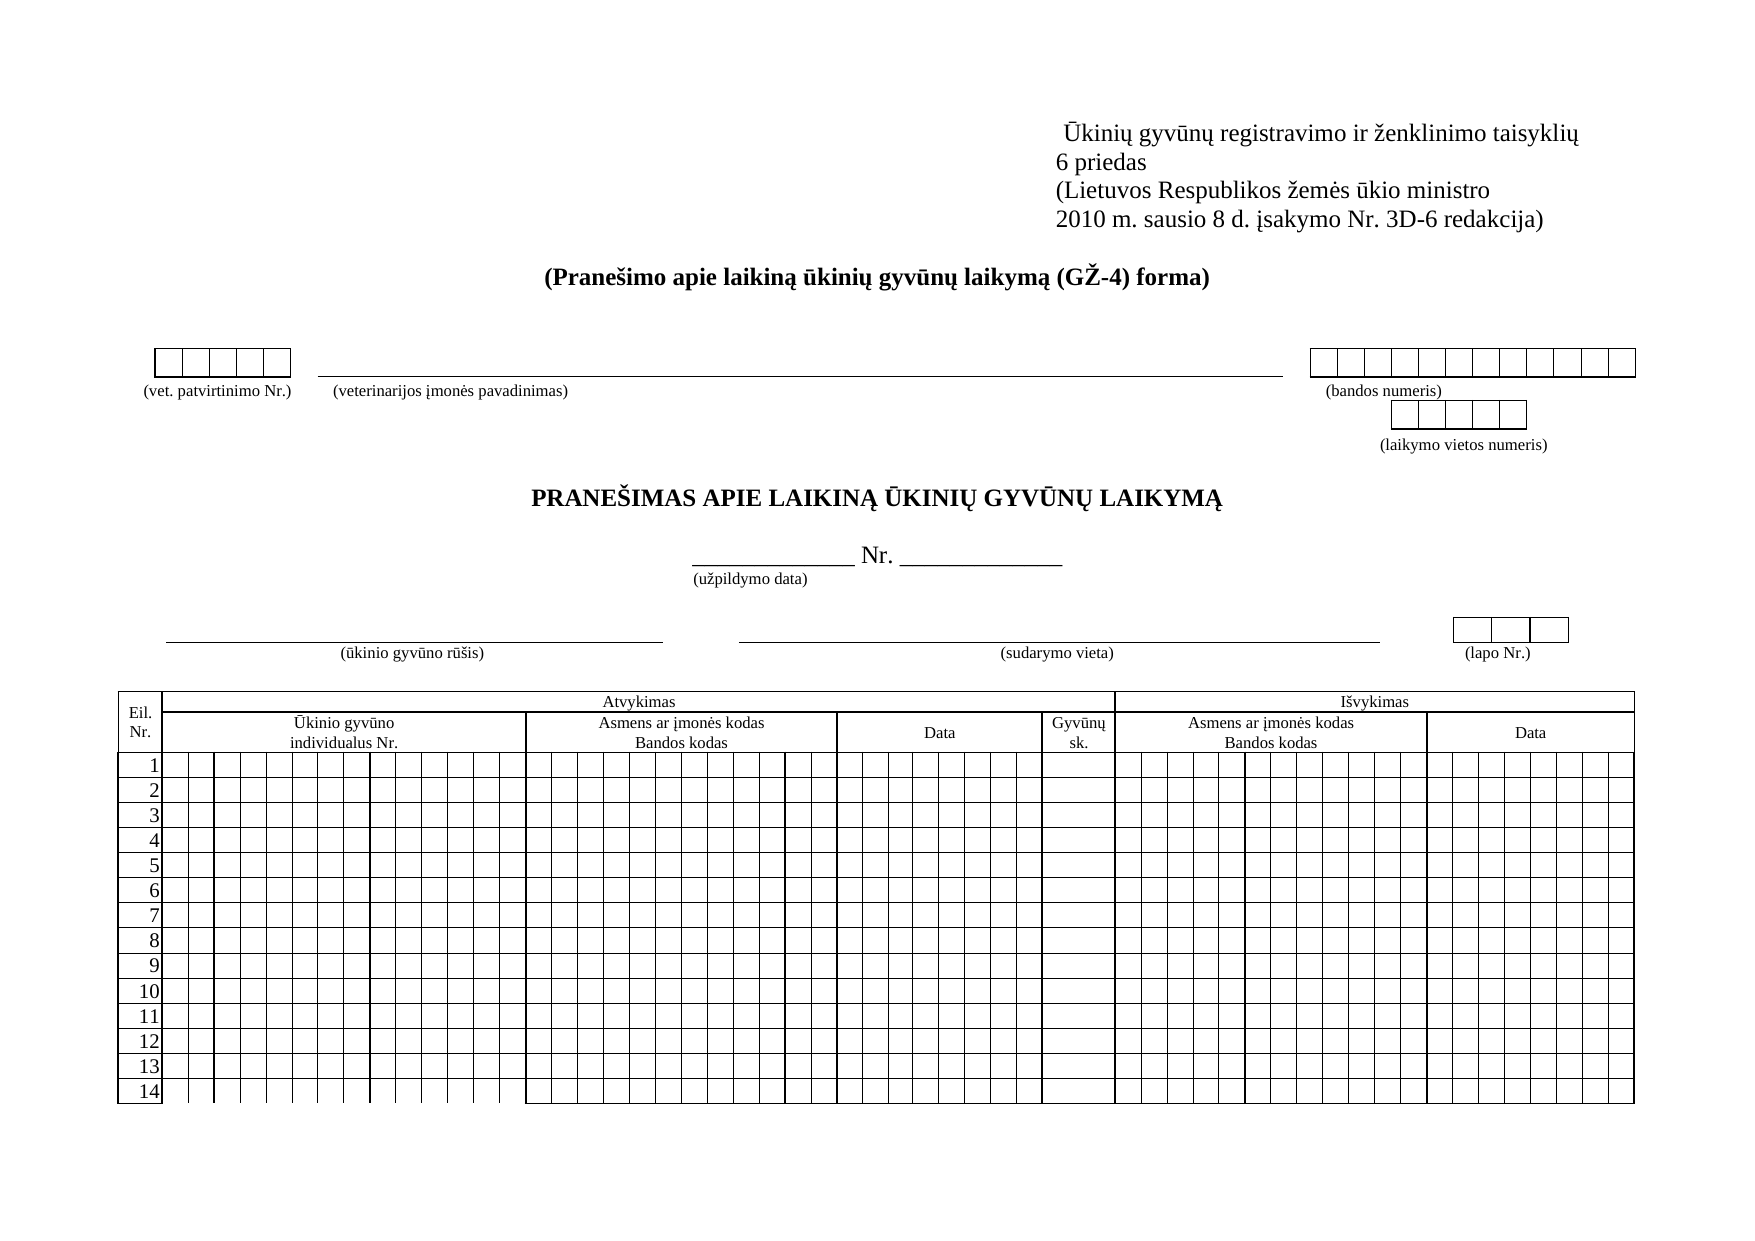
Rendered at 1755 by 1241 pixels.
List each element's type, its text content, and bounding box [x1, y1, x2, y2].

table_cell [1479, 828, 1504, 852]
text 6 priedas [1056, 147, 1636, 176]
table_cell [991, 778, 1016, 802]
table_cell [163, 979, 188, 1003]
table_cell [838, 903, 862, 927]
table_cell [1168, 1029, 1193, 1053]
table_cell [682, 853, 707, 877]
table_cell [889, 979, 912, 1003]
table_cell [1043, 778, 1114, 802]
table_cell [889, 1029, 912, 1053]
table_cell [863, 1004, 888, 1028]
table_cell [1043, 1029, 1114, 1053]
table_cell [1297, 1079, 1322, 1103]
table_cell [939, 828, 964, 852]
table_cell [1375, 853, 1400, 877]
table_cell [1297, 853, 1322, 877]
table_cell [1428, 853, 1452, 877]
table_cell [163, 753, 188, 777]
table_cell [889, 954, 912, 977]
table_cell [1419, 401, 1445, 428]
table_cell [1453, 1029, 1478, 1053]
table_cell [1479, 1029, 1504, 1053]
table_cell Asmens ar įmonės kodas Bandos kodas [1116, 713, 1426, 752]
table_cell [965, 903, 990, 927]
table_cell [812, 1054, 836, 1078]
text PRANEŠIMAS APIE LAIKINĄ ŪKINIŲ GYVŪNŲ LAIKYMĄ [118, 483, 1636, 511]
table_cell [1142, 753, 1167, 777]
table_cell [1479, 979, 1504, 1003]
table_cell [965, 778, 990, 802]
table_cell [863, 778, 888, 802]
table_cell [708, 1004, 733, 1028]
table_cell [448, 853, 473, 877]
table_header [318, 348, 1283, 376]
table_cell [1168, 803, 1193, 827]
table_cell [812, 778, 836, 802]
table_cell [1375, 903, 1400, 927]
table_cell [189, 954, 213, 977]
table_cell [786, 853, 811, 877]
table_cell [1375, 1004, 1400, 1028]
table_cell [1531, 753, 1556, 777]
table_cell [1116, 803, 1141, 827]
table_cell Data [1428, 713, 1634, 752]
table_cell [1557, 803, 1582, 827]
table_cell [1116, 1004, 1141, 1028]
table_cell [1349, 1029, 1374, 1053]
table_cell [1428, 878, 1452, 902]
table_cell [1246, 1004, 1270, 1028]
table_cell [215, 954, 240, 977]
table_cell [682, 979, 707, 1003]
table_cell [318, 1004, 343, 1028]
table_cell [1194, 803, 1218, 827]
table_cell [371, 979, 395, 1003]
table_cell [344, 1054, 369, 1078]
table_cell [578, 853, 603, 877]
table_cell [1271, 1079, 1296, 1103]
table_header [1500, 349, 1526, 376]
table_cell [448, 778, 473, 802]
table_cell [267, 903, 292, 927]
table_cell [163, 853, 188, 877]
table_cell [1194, 753, 1218, 777]
table_cell [1323, 803, 1348, 827]
table_cell [630, 979, 655, 1003]
table_cell [913, 1004, 938, 1028]
table_cell [734, 878, 759, 902]
table_cell [1194, 954, 1218, 977]
table_cell [500, 928, 525, 952]
table_cell [500, 1054, 525, 1078]
table_cell [1219, 1054, 1244, 1078]
table_cell [1531, 979, 1556, 1003]
table_cell [656, 903, 681, 927]
table_cell [760, 1079, 784, 1103]
table_cell 5 [119, 853, 161, 877]
table_cell [189, 828, 213, 852]
table_cell [604, 753, 629, 777]
table_cell [189, 753, 213, 777]
table_cell [812, 803, 836, 827]
table_cell [889, 928, 912, 952]
table_cell [734, 753, 759, 777]
table_cell [215, 1079, 240, 1103]
table_cell [1310, 400, 1337, 428]
table_cell [209, 428, 236, 454]
table_cell [1375, 954, 1400, 977]
table_cell [630, 1054, 655, 1078]
table_cell [913, 828, 938, 852]
table_cell [448, 1054, 473, 1078]
table_cell [786, 928, 811, 952]
table_cell [344, 853, 369, 877]
table_cell [1017, 979, 1041, 1003]
table_cell [1283, 376, 1310, 400]
table_cell [1401, 903, 1426, 927]
table_cell [1194, 853, 1218, 877]
table_header [1365, 349, 1391, 376]
table_cell [1428, 903, 1452, 927]
table_cell [552, 1079, 577, 1103]
table_cell [293, 778, 317, 802]
table_cell [708, 979, 733, 1003]
table_cell [863, 803, 888, 827]
table_cell [1583, 1054, 1608, 1078]
table_cell [812, 1029, 836, 1053]
table_cell [396, 1054, 421, 1078]
table_cell [1581, 400, 1608, 428]
table_cell [293, 979, 317, 1003]
table_cell [267, 753, 292, 777]
table_cell [474, 878, 499, 902]
table_cell [527, 928, 551, 952]
table_cell [1116, 853, 1141, 877]
table_cell [396, 979, 421, 1003]
table_cell 7 [119, 903, 161, 927]
table_cell [1283, 428, 1310, 454]
table_cell [1323, 1004, 1348, 1028]
table_cell [1246, 828, 1270, 852]
table_cell [1505, 928, 1530, 952]
table_cell [422, 1004, 447, 1028]
table_cell [1557, 878, 1582, 902]
table_cell [163, 1029, 188, 1053]
table_cell [500, 878, 525, 902]
table_cell [939, 1004, 964, 1028]
table_cell [293, 928, 317, 952]
table_cell [1557, 753, 1582, 777]
table_cell [293, 1054, 317, 1078]
table_cell [1401, 1054, 1426, 1078]
table_cell [1116, 903, 1141, 927]
table_cell [1323, 778, 1348, 802]
table_cell [527, 1004, 551, 1028]
table_cell [318, 400, 1283, 428]
table_cell [371, 903, 395, 927]
table_cell [578, 954, 603, 977]
table_cell (laikymo vietos numeris) [1364, 428, 1581, 454]
table_cell [1246, 979, 1270, 1003]
table_cell [656, 954, 681, 977]
table_cell [290, 428, 317, 454]
table_cell [838, 1004, 862, 1028]
table_cell [1428, 1054, 1452, 1078]
table_cell [241, 753, 266, 777]
table_cell [734, 1079, 759, 1103]
table_cell [863, 928, 888, 952]
table_cell [708, 903, 733, 927]
table_cell [1219, 753, 1244, 777]
text _____________ Nr. _____________ [118, 540, 1636, 569]
table_cell [1246, 853, 1270, 877]
table_cell [578, 803, 603, 827]
table_cell 4 [119, 828, 161, 852]
table_cell [1168, 1004, 1193, 1028]
table_cell [396, 954, 421, 977]
table_cell [838, 954, 862, 977]
table_cell [913, 878, 938, 902]
table_cell [1375, 803, 1400, 827]
table_cell [1554, 400, 1581, 428]
table_cell [1375, 1079, 1400, 1103]
table_cell [656, 878, 681, 902]
table_cell [965, 1079, 990, 1103]
table_cell [1017, 828, 1041, 852]
table_header [1606, 617, 1645, 642]
table_cell [552, 803, 577, 827]
table_cell [155, 400, 182, 428]
table_cell [1557, 778, 1582, 802]
table_cell [422, 828, 447, 852]
table_cell [1168, 878, 1193, 902]
table_cell [1142, 903, 1167, 927]
table_cell [630, 803, 655, 827]
table_cell [913, 778, 938, 802]
table_cell [128, 428, 155, 454]
table_cell [656, 803, 681, 827]
table_cell [663, 642, 701, 662]
table_cell [913, 753, 938, 777]
table_cell [1401, 753, 1426, 777]
table_cell [1583, 979, 1608, 1003]
table_cell [215, 1004, 240, 1028]
table_cell [630, 954, 655, 977]
table_cell [889, 1004, 912, 1028]
table_cell [1017, 803, 1041, 827]
table_cell [241, 954, 266, 977]
table_cell [215, 753, 240, 777]
table_cell [708, 1029, 733, 1053]
text (Lietuvos Respublikos žemės ūkio ministro [1056, 176, 1636, 204]
table_cell [1271, 753, 1296, 777]
table_cell [1583, 853, 1608, 877]
table_cell [1609, 1054, 1633, 1078]
table_cell [1531, 828, 1556, 852]
table_cell [293, 954, 317, 977]
table_cell [318, 979, 343, 1003]
text 2010 m. sausio 8 d. įsakymo Nr. 3D-6 redakcija) [1056, 204, 1636, 233]
table_cell [189, 1004, 213, 1028]
table_cell [838, 853, 862, 877]
table_cell [578, 753, 603, 777]
table_header [1609, 349, 1635, 376]
table_cell [1349, 778, 1374, 802]
table_cell [241, 1029, 266, 1053]
table_cell [1168, 1079, 1193, 1103]
table_cell [1116, 828, 1141, 852]
table_cell [1142, 853, 1167, 877]
table_cell [889, 828, 912, 852]
table_cell [396, 778, 421, 802]
table_cell [812, 903, 836, 927]
table_cell [1017, 903, 1041, 927]
table_cell [1415, 642, 1453, 662]
table_cell [552, 828, 577, 852]
table_cell [293, 878, 317, 902]
table_cell [1583, 1079, 1608, 1103]
table_cell [965, 803, 990, 827]
table_cell [1473, 401, 1499, 428]
table_cell [1609, 803, 1633, 827]
table_cell [604, 1079, 629, 1103]
table_cell [1116, 954, 1141, 977]
table_cell [682, 1054, 707, 1078]
table_cell [812, 1004, 836, 1028]
table_header [1311, 349, 1337, 376]
table_cell [708, 954, 733, 977]
table_cell [448, 803, 473, 827]
table_cell [241, 1004, 266, 1028]
table_cell [889, 903, 912, 927]
table_cell [267, 803, 292, 827]
table_cell [1609, 1079, 1633, 1103]
table_cell [1142, 803, 1167, 827]
table_cell [1043, 853, 1114, 877]
table_cell [1609, 853, 1633, 877]
table_cell [1375, 828, 1400, 852]
table_cell [1246, 753, 1270, 777]
table_cell [838, 778, 862, 802]
table_cell [1531, 928, 1556, 952]
table_cell [682, 928, 707, 952]
table_cell [965, 1029, 990, 1053]
table_cell [267, 878, 292, 902]
table_cell 13 [119, 1054, 161, 1078]
table_cell [1142, 1004, 1167, 1028]
table_cell [991, 853, 1016, 877]
table_cell [1428, 778, 1452, 802]
table_cell [1609, 979, 1633, 1003]
table_cell [1271, 954, 1296, 977]
table_cell [1194, 1029, 1218, 1053]
table_cell [1194, 903, 1218, 927]
table_header [210, 349, 236, 376]
table_cell [1142, 778, 1167, 802]
table_header [701, 617, 739, 642]
table_cell [578, 1029, 603, 1053]
table_cell [1375, 878, 1400, 902]
table_cell [318, 828, 343, 852]
table_cell [1271, 1004, 1296, 1028]
table_cell [527, 878, 551, 902]
table_cell [913, 853, 938, 877]
table_cell [1505, 1054, 1530, 1078]
table_cell [448, 928, 473, 952]
table_cell [578, 778, 603, 802]
table_cell [760, 828, 784, 852]
table_cell [604, 803, 629, 827]
table_cell [344, 1004, 369, 1028]
table_header [291, 348, 317, 376]
table_cell [939, 753, 964, 777]
table_cell [1583, 954, 1608, 977]
table_cell [939, 979, 964, 1003]
table_cell [371, 928, 395, 952]
table_cell [1194, 928, 1218, 952]
table_cell [448, 753, 473, 777]
table_cell [991, 878, 1016, 902]
table_cell [1583, 803, 1608, 827]
table_cell [1043, 1079, 1114, 1103]
table_cell [1271, 803, 1296, 827]
table_cell [1479, 853, 1504, 877]
table_cell 1 [119, 753, 161, 777]
table_cell [344, 778, 369, 802]
table_cell [812, 979, 836, 1003]
table_cell [734, 803, 759, 827]
table_cell [527, 1029, 551, 1053]
table_cell [760, 928, 784, 952]
table_cell [1349, 878, 1374, 902]
table_cell [371, 1054, 395, 1078]
table_cell [267, 1079, 292, 1103]
table_cell [527, 1079, 551, 1103]
table_cell [448, 878, 473, 902]
table_cell [474, 903, 499, 927]
table_cell [1168, 954, 1193, 977]
table_cell [1349, 979, 1374, 1003]
table_cell [708, 1054, 733, 1078]
table_cell [1401, 803, 1426, 827]
table_cell [1583, 878, 1608, 902]
table_cell (vet. patvirtinimo Nr.) [128, 376, 317, 400]
table_cell [656, 1054, 681, 1078]
table_cell [552, 778, 577, 802]
table_cell [1297, 753, 1322, 777]
table_cell [760, 778, 784, 802]
table_header [1338, 349, 1364, 376]
table_cell [293, 1079, 317, 1103]
table_cell [371, 1004, 395, 1028]
table_cell [241, 903, 266, 927]
table_cell [189, 803, 213, 827]
table_cell [913, 1054, 938, 1078]
table_cell [318, 778, 343, 802]
table_cell [965, 979, 990, 1003]
table_cell [1609, 753, 1633, 777]
table_cell [1428, 1004, 1452, 1028]
table_cell [734, 928, 759, 952]
table_cell [1583, 1004, 1608, 1028]
table_cell Ūkinio gyvūno individualus Nr. [163, 713, 525, 752]
table_header [183, 349, 209, 376]
table_cell [1219, 803, 1244, 827]
table_cell [344, 928, 369, 952]
table_cell [1310, 428, 1337, 454]
table_cell [630, 853, 655, 877]
table_cell [344, 803, 369, 827]
table_cell [215, 828, 240, 852]
table_cell [474, 928, 499, 952]
table_cell [1583, 778, 1608, 802]
table_cell [500, 954, 525, 977]
table_cell [1337, 400, 1364, 428]
table_cell [786, 753, 811, 777]
table_cell [1608, 428, 1635, 454]
table_cell [1557, 1029, 1582, 1053]
table_cell [371, 753, 395, 777]
table_cell [1168, 928, 1193, 952]
table_cell [1505, 1029, 1530, 1053]
table_cell [1401, 1079, 1426, 1103]
table_cell (ūkinio gyvūno rūšis) [166, 643, 662, 662]
table_cell [1271, 979, 1296, 1003]
table_cell [1194, 878, 1218, 902]
table_cell [1453, 878, 1478, 902]
table_cell [155, 428, 182, 454]
table_cell [1557, 828, 1582, 852]
table_header [264, 349, 290, 376]
table_cell [1401, 878, 1426, 902]
table_cell [1583, 1029, 1608, 1053]
table_cell [786, 828, 811, 852]
table_cell [1479, 803, 1504, 827]
table_cell [1116, 1054, 1141, 1078]
table_cell [215, 1054, 240, 1078]
table_cell [760, 903, 784, 927]
table_cell [863, 903, 888, 927]
table_cell [1043, 803, 1114, 827]
table_cell [1609, 828, 1633, 852]
table_cell [682, 1029, 707, 1053]
table_cell [267, 954, 292, 977]
table_cell [396, 903, 421, 927]
table_cell [1531, 1079, 1556, 1103]
table_cell [604, 1029, 629, 1053]
table_cell [1271, 778, 1296, 802]
table_cell [267, 1029, 292, 1053]
table_cell [1017, 1029, 1041, 1053]
table_cell [163, 1054, 188, 1078]
table_cell [1323, 878, 1348, 902]
table_cell [913, 954, 938, 977]
table_cell [1219, 853, 1244, 877]
table_cell [396, 878, 421, 902]
table_cell [889, 803, 912, 827]
table_cell [422, 803, 447, 827]
table_cell [1017, 1004, 1041, 1028]
table_cell [682, 878, 707, 902]
table_header [1419, 349, 1445, 376]
table_cell [527, 803, 551, 827]
table_cell [939, 1079, 964, 1103]
table_cell [630, 1079, 655, 1103]
table_cell [1479, 753, 1504, 777]
table_cell [422, 1029, 447, 1053]
table_cell [682, 1079, 707, 1103]
table_cell 12 [119, 1029, 161, 1053]
table_cell [1323, 1029, 1348, 1053]
table_cell [1557, 928, 1582, 952]
table_cell [889, 753, 912, 777]
table_cell [552, 753, 577, 777]
table_header [166, 617, 662, 642]
table_cell [965, 828, 990, 852]
table_cell [604, 1054, 629, 1078]
table_cell [1401, 828, 1426, 852]
table_cell [1531, 903, 1556, 927]
table_cell [630, 1029, 655, 1053]
table_cell [1017, 778, 1041, 802]
table_header [128, 348, 154, 376]
table_cell [474, 853, 499, 877]
table_cell [1349, 853, 1374, 877]
table_cell [241, 979, 266, 1003]
table_cell [1505, 878, 1530, 902]
table_cell [965, 954, 990, 977]
table_cell [1168, 778, 1193, 802]
table_cell [448, 1004, 473, 1028]
table_cell [965, 753, 990, 777]
table_cell [1531, 1004, 1556, 1028]
table_cell [786, 1029, 811, 1053]
table_cell [1479, 1079, 1504, 1103]
table_cell [838, 878, 862, 902]
table_cell [527, 853, 551, 877]
table_cell [371, 878, 395, 902]
table_cell [1531, 1029, 1556, 1053]
table_cell [448, 1079, 473, 1103]
table_cell [1246, 778, 1270, 802]
table_header [156, 349, 182, 376]
table_cell [812, 753, 836, 777]
table_cell [293, 1029, 317, 1053]
table_cell [371, 828, 395, 852]
table_cell [422, 778, 447, 802]
table_cell [913, 1029, 938, 1053]
table_cell [500, 853, 525, 877]
table_cell [760, 1004, 784, 1028]
table_cell [474, 753, 499, 777]
table_cell [1297, 954, 1322, 977]
table_cell [241, 828, 266, 852]
table_cell [500, 1004, 525, 1028]
table_cell [241, 928, 266, 952]
table_cell [1505, 753, 1530, 777]
table_cell [344, 954, 369, 977]
table_cell [1323, 903, 1348, 927]
table_cell [838, 1079, 862, 1103]
table_cell [812, 954, 836, 977]
table_cell [1043, 878, 1114, 902]
table_cell [604, 878, 629, 902]
table_cell [293, 753, 317, 777]
table_cell [241, 1054, 266, 1078]
table_cell 6 [119, 878, 161, 902]
table_cell [734, 778, 759, 802]
table_cell [1194, 828, 1218, 852]
table_cell [500, 1079, 525, 1103]
table_cell [189, 979, 213, 1003]
table_cell [552, 878, 577, 902]
table_cell [1583, 903, 1608, 927]
table_cell [396, 1079, 421, 1103]
table_cell [913, 1079, 938, 1103]
table_cell [1142, 1029, 1167, 1053]
table_cell [1168, 903, 1193, 927]
table_cell [656, 979, 681, 1003]
table_cell [838, 803, 862, 827]
table_cell [786, 778, 811, 802]
table_cell [913, 803, 938, 827]
table_cell [215, 778, 240, 802]
table_header [663, 617, 701, 642]
table_cell [1479, 928, 1504, 952]
table_cell [991, 803, 1016, 827]
table_cell [163, 878, 188, 902]
table_cell [1297, 903, 1322, 927]
table_cell [812, 1079, 836, 1103]
table_cell [1609, 1029, 1633, 1053]
table_cell [1428, 828, 1452, 852]
table_cell 8 [119, 928, 161, 952]
table_cell [630, 1004, 655, 1028]
table_cell [939, 903, 964, 927]
table_cell [760, 853, 784, 877]
table_cell [965, 1054, 990, 1078]
table_cell [991, 828, 1016, 852]
table_cell [396, 753, 421, 777]
table_cell [708, 853, 733, 877]
table_cell [760, 979, 784, 1003]
table_cell [128, 642, 166, 662]
table_cell [1583, 928, 1608, 952]
table_cell [889, 878, 912, 902]
table_cell [1453, 903, 1478, 927]
table_cell [500, 778, 525, 802]
table_cell [1527, 400, 1554, 428]
table_cell [1392, 401, 1418, 428]
table_cell [1271, 1029, 1296, 1053]
table_cell [1401, 954, 1426, 977]
table_cell Asmens ar įmonės kodas Bandos kodas [527, 713, 836, 752]
table_cell [1337, 428, 1364, 454]
table_cell [1219, 1079, 1244, 1103]
table_cell [1557, 903, 1582, 927]
table_cell [1271, 903, 1296, 927]
table_cell [578, 828, 603, 852]
table_cell [241, 803, 266, 827]
table_cell [708, 778, 733, 802]
table_cell [939, 878, 964, 902]
table_cell [1297, 878, 1322, 902]
table_cell [1017, 928, 1041, 952]
table_cell [474, 1004, 499, 1028]
table_header [1415, 617, 1453, 642]
table_cell [189, 778, 213, 802]
table_cell [991, 1004, 1016, 1028]
table_header Išvykimas [1116, 692, 1634, 711]
table_cell [422, 853, 447, 877]
table_cell [344, 1029, 369, 1053]
table_header [1527, 349, 1553, 376]
table_cell [1219, 928, 1244, 952]
table_cell [1453, 753, 1478, 777]
table_header Eil. Nr. [119, 692, 161, 752]
table_cell [1297, 928, 1322, 952]
table_cell [1194, 778, 1218, 802]
table_cell [786, 903, 811, 927]
table_cell [1375, 928, 1400, 952]
table_cell [1043, 903, 1114, 927]
table_cell [1271, 853, 1296, 877]
table_cell [734, 1054, 759, 1078]
table_cell [318, 753, 343, 777]
table_cell [1531, 1054, 1556, 1078]
table_cell [786, 1004, 811, 1028]
table_cell [889, 1079, 912, 1103]
table_cell [604, 1004, 629, 1028]
table_cell [604, 853, 629, 877]
table_cell [552, 979, 577, 1003]
table_cell [682, 753, 707, 777]
table_cell [267, 778, 292, 802]
table_cell [1453, 1054, 1478, 1078]
table_cell [965, 878, 990, 902]
table_cell [578, 1054, 603, 1078]
table_cell [708, 803, 733, 827]
table_cell [604, 928, 629, 952]
table_cell [604, 828, 629, 852]
table_cell [1194, 1054, 1218, 1078]
table_cell [939, 853, 964, 877]
table_cell Data [838, 713, 1041, 752]
table_cell (veterinarijos įmonės pavadinimas) [318, 377, 1283, 400]
table_cell [1323, 753, 1348, 777]
table_cell [734, 979, 759, 1003]
table_cell [863, 878, 888, 902]
table_cell [1349, 954, 1374, 977]
table_cell [396, 1004, 421, 1028]
table_header [1492, 618, 1529, 642]
table_cell [889, 1054, 912, 1078]
table_cell [991, 753, 1016, 777]
table_cell [1219, 903, 1244, 927]
table_cell [267, 1054, 292, 1078]
text (užpildymo data) [693, 569, 1636, 588]
table_cell [500, 803, 525, 827]
table_cell [209, 400, 236, 428]
table_cell [500, 1029, 525, 1053]
table_cell [293, 1004, 317, 1028]
table_cell [1194, 979, 1218, 1003]
table_cell [838, 979, 862, 1003]
table_cell [578, 1079, 603, 1103]
table_cell [267, 928, 292, 952]
table_cell [1297, 1004, 1322, 1028]
table_cell (lapo Nr.) [1454, 642, 1645, 662]
table_cell [701, 642, 739, 662]
table_cell [734, 903, 759, 927]
table_cell [1349, 1004, 1374, 1028]
table_cell [1609, 778, 1633, 802]
table_cell [1219, 954, 1244, 977]
table_cell [1428, 928, 1452, 952]
table_cell [604, 903, 629, 927]
table_cell [1043, 828, 1114, 852]
table_cell [1142, 1079, 1167, 1103]
table_cell [1581, 428, 1608, 454]
table_cell [163, 928, 188, 952]
table_cell [656, 753, 681, 777]
table_cell [965, 853, 990, 877]
table_cell [1349, 1054, 1374, 1078]
table_cell [838, 928, 862, 952]
table_cell [1453, 928, 1478, 952]
table_cell [708, 928, 733, 952]
table_cell [1142, 828, 1167, 852]
table_cell [344, 1079, 369, 1103]
table_cell 3 [119, 803, 161, 827]
table_cell [318, 878, 343, 902]
table_cell [812, 878, 836, 902]
table_cell [786, 979, 811, 1003]
table_cell [1116, 1029, 1141, 1053]
table_cell [1479, 954, 1504, 977]
table_cell [1349, 1079, 1374, 1103]
table_cell [1505, 903, 1530, 927]
table_cell [786, 1079, 811, 1103]
table_cell [1453, 954, 1478, 977]
table_cell [1323, 853, 1348, 877]
table_cell [734, 1029, 759, 1053]
table_cell [1168, 753, 1193, 777]
table_cell [318, 428, 1283, 454]
table_cell [552, 903, 577, 927]
table_cell [1116, 1079, 1141, 1103]
table_cell 14 [119, 1079, 161, 1103]
table_cell [630, 828, 655, 852]
table_cell [1194, 1079, 1218, 1103]
table_cell [474, 1029, 499, 1053]
table_cell [318, 853, 343, 877]
table_cell 11 [119, 1004, 161, 1028]
table_cell [1116, 979, 1141, 1003]
table_cell [241, 878, 266, 902]
table_cell [1017, 954, 1041, 977]
table_cell [1017, 1079, 1041, 1103]
table_cell [215, 979, 240, 1003]
table_cell [1271, 928, 1296, 952]
table_cell 10 [119, 979, 161, 1003]
table_cell [1194, 1004, 1218, 1028]
table_cell [344, 979, 369, 1003]
table_cell [163, 903, 188, 927]
table_cell [760, 753, 784, 777]
table_cell [1557, 853, 1582, 877]
table_cell [371, 778, 395, 802]
table_cell [1380, 642, 1415, 662]
table_cell [1323, 928, 1348, 952]
table_cell [1609, 1004, 1633, 1028]
table_cell [1043, 979, 1114, 1003]
table_cell [1043, 928, 1114, 952]
table_cell [344, 878, 369, 902]
table_cell [1219, 878, 1244, 902]
table_cell [448, 828, 473, 852]
table_cell [1219, 778, 1244, 802]
table_cell [422, 753, 447, 777]
table_cell [1401, 1004, 1426, 1028]
table_cell [1608, 400, 1635, 428]
table_cell [1453, 778, 1478, 802]
table_cell [527, 828, 551, 852]
table_cell [863, 1054, 888, 1078]
table_cell [1116, 753, 1141, 777]
table_cell [189, 903, 213, 927]
table_cell [708, 753, 733, 777]
table_cell [656, 1079, 681, 1103]
table_cell (bandos numeris) [1310, 378, 1635, 400]
table_cell [500, 828, 525, 852]
table_cell [448, 903, 473, 927]
table_cell [344, 828, 369, 852]
table_cell [812, 928, 836, 952]
table_header [1380, 617, 1415, 642]
table_cell [1375, 753, 1400, 777]
table_cell [318, 1079, 343, 1103]
table_cell [1583, 828, 1608, 852]
table_cell [1246, 1054, 1270, 1078]
table_cell [1142, 954, 1167, 977]
table_cell [448, 979, 473, 1003]
table_cell [1531, 954, 1556, 977]
table_cell [1246, 1029, 1270, 1053]
table_cell [448, 1029, 473, 1053]
table_cell [1246, 903, 1270, 927]
table_cell [422, 1079, 447, 1103]
table_cell [267, 1004, 292, 1028]
table_cell [630, 878, 655, 902]
table_cell [182, 400, 209, 428]
table_cell [1116, 778, 1141, 802]
table_cell 2 [119, 778, 161, 802]
table_cell [1364, 400, 1391, 428]
table_cell [1375, 1029, 1400, 1053]
table_cell [1557, 1079, 1582, 1103]
table_cell [604, 954, 629, 977]
table_cell [500, 903, 525, 927]
table_cell [1401, 778, 1426, 802]
table_cell [241, 778, 266, 802]
table_cell [215, 928, 240, 952]
table_cell [1323, 954, 1348, 977]
table_cell [552, 1029, 577, 1053]
table_cell [189, 1054, 213, 1078]
table_cell [1428, 1079, 1452, 1103]
table_cell [838, 753, 862, 777]
table_cell [863, 853, 888, 877]
table_header [1454, 618, 1491, 642]
table_cell [293, 828, 317, 852]
table_cell [1375, 1054, 1400, 1078]
table_cell [1505, 853, 1530, 877]
table_cell [263, 428, 290, 454]
table_header Atvykimas [163, 692, 1114, 711]
table_cell [1505, 1004, 1530, 1028]
table_cell [1323, 828, 1348, 852]
table_cell [422, 928, 447, 952]
table_cell 9 [119, 954, 161, 977]
table_cell [1043, 1054, 1114, 1078]
table_header [1446, 349, 1472, 376]
text Ūkinių gyvūnų registravimo ir ženklinimo taisyklių [1063, 118, 1636, 147]
table_cell [552, 1054, 577, 1078]
table_cell [1297, 1029, 1322, 1053]
table_cell [128, 400, 155, 428]
table_cell [991, 1079, 1016, 1103]
table_cell [1505, 803, 1530, 827]
table_cell [682, 903, 707, 927]
table_cell [991, 903, 1016, 927]
table_cell [578, 903, 603, 927]
table_cell [500, 979, 525, 1003]
table_cell [189, 928, 213, 952]
table_cell [1323, 1054, 1348, 1078]
table_cell [371, 803, 395, 827]
table_cell [527, 979, 551, 1003]
table_cell [760, 878, 784, 902]
table_cell [630, 778, 655, 802]
table_cell [552, 928, 577, 952]
table_cell [293, 803, 317, 827]
table_cell [422, 878, 447, 902]
table_cell [318, 1054, 343, 1078]
table_header [1531, 618, 1568, 642]
table_cell [344, 753, 369, 777]
table_cell [786, 803, 811, 827]
table_cell [1246, 928, 1270, 952]
table_cell [1428, 954, 1452, 977]
table_cell [215, 853, 240, 877]
table_cell [474, 979, 499, 1003]
table_cell [267, 828, 292, 852]
table_header [237, 349, 263, 376]
table_cell [1531, 878, 1556, 902]
table_cell [1297, 828, 1322, 852]
table_cell [1428, 979, 1452, 1003]
table_cell [786, 954, 811, 977]
table_cell [760, 803, 784, 827]
table_cell [1246, 954, 1270, 977]
table_cell [1453, 853, 1478, 877]
table_cell [1479, 1004, 1504, 1028]
table_cell [318, 928, 343, 952]
table_cell [527, 954, 551, 977]
table_cell [396, 928, 421, 952]
table_cell [474, 778, 499, 802]
table_cell [1168, 979, 1193, 1003]
table_cell [1375, 778, 1400, 802]
table_cell [604, 778, 629, 802]
table_cell [760, 1054, 784, 1078]
table_cell [939, 803, 964, 827]
table_cell [1168, 828, 1193, 852]
table_cell [889, 853, 912, 877]
table_cell [163, 778, 188, 802]
table_cell [1219, 979, 1244, 1003]
table_cell [189, 878, 213, 902]
table_cell [838, 828, 862, 852]
table_cell [422, 979, 447, 1003]
table_cell [1479, 878, 1504, 902]
table_cell [215, 878, 240, 902]
table_cell [215, 803, 240, 827]
table_cell [965, 1004, 990, 1028]
table_cell [1219, 1004, 1244, 1028]
table_header [1554, 349, 1581, 376]
table_cell [1246, 1079, 1270, 1103]
table_cell [163, 1004, 188, 1028]
table_cell [1297, 778, 1322, 802]
table_cell [1349, 828, 1374, 852]
table_cell [1557, 954, 1582, 977]
table_cell [1453, 803, 1478, 827]
table_header [739, 617, 1379, 642]
table_cell [1116, 878, 1141, 902]
table_cell [1557, 979, 1582, 1003]
table_cell [1219, 1029, 1244, 1053]
table_cell [786, 1054, 811, 1078]
table_cell [656, 828, 681, 852]
table_cell [215, 1029, 240, 1053]
table_cell [682, 954, 707, 977]
table_cell [1349, 803, 1374, 827]
table_cell [939, 1029, 964, 1053]
table_cell [1453, 828, 1478, 852]
table_cell [1323, 979, 1348, 1003]
table_cell [630, 903, 655, 927]
table_cell [1349, 903, 1374, 927]
table_cell [527, 778, 551, 802]
table_cell [1557, 1054, 1582, 1078]
table_cell [552, 853, 577, 877]
table_cell [1219, 828, 1244, 852]
table_cell [1246, 878, 1270, 902]
table_cell [786, 878, 811, 902]
table_cell [656, 928, 681, 952]
table_cell [1017, 878, 1041, 902]
table_cell [939, 954, 964, 977]
table_cell [991, 1029, 1016, 1053]
table_cell [293, 853, 317, 877]
table_cell [991, 979, 1016, 1003]
table_cell [863, 828, 888, 852]
table_cell [474, 954, 499, 977]
table_header [1473, 349, 1499, 376]
text (Pranešimo apie laikiną ūkinių gyvūnų laikymą (GŽ-4) forma) [118, 262, 1636, 291]
table_cell [760, 1029, 784, 1053]
table_cell [448, 954, 473, 977]
table_cell [1609, 928, 1633, 952]
table_cell [578, 979, 603, 1003]
table_cell [1017, 853, 1041, 877]
table_cell [1043, 1004, 1114, 1028]
table_cell [578, 878, 603, 902]
table_cell [1349, 753, 1374, 777]
table_cell [267, 853, 292, 877]
table_cell [1401, 853, 1426, 877]
table_cell [163, 828, 188, 852]
table_cell [500, 753, 525, 777]
table_cell [682, 778, 707, 802]
table_cell [1142, 928, 1167, 952]
table_cell [1142, 1054, 1167, 1078]
table_cell [396, 828, 421, 852]
table_cell [1505, 828, 1530, 852]
table_cell [863, 1079, 888, 1103]
table_cell [812, 853, 836, 877]
table_cell [1531, 778, 1556, 802]
table_cell [939, 778, 964, 802]
table_cell [1583, 753, 1608, 777]
table_cell [1505, 778, 1530, 802]
table_cell [913, 903, 938, 927]
table_cell [1283, 400, 1310, 428]
table_cell [474, 828, 499, 852]
table_cell [656, 1004, 681, 1028]
table_cell [939, 1054, 964, 1078]
table_cell [182, 428, 209, 454]
table_cell [1428, 753, 1452, 777]
table_cell [552, 954, 577, 977]
table_cell [1375, 979, 1400, 1003]
table_cell [267, 979, 292, 1003]
table_cell [708, 878, 733, 902]
table_cell [552, 1004, 577, 1028]
table_cell [371, 1029, 395, 1053]
table_cell [189, 1079, 213, 1103]
table_cell [863, 1029, 888, 1053]
table_cell [991, 928, 1016, 952]
table_cell [422, 903, 447, 927]
table_cell [1017, 1054, 1041, 1078]
table_cell [939, 928, 964, 952]
table_cell [1297, 803, 1322, 827]
table_cell [215, 903, 240, 927]
table_cell [863, 979, 888, 1003]
table_cell [422, 1054, 447, 1078]
table_cell [293, 903, 317, 927]
table_cell [708, 828, 733, 852]
table_cell [1349, 928, 1374, 952]
table_cell [1246, 803, 1270, 827]
table_cell [1531, 853, 1556, 877]
table_cell [1505, 1079, 1530, 1103]
table_cell [734, 853, 759, 877]
table_cell [1505, 979, 1530, 1003]
table_cell [189, 853, 213, 877]
table_cell [578, 928, 603, 952]
table_cell [1609, 878, 1633, 902]
table_cell [1323, 1079, 1348, 1103]
table_cell [1271, 828, 1296, 852]
table_cell [1479, 1054, 1504, 1078]
table_cell [163, 954, 188, 977]
table_cell [236, 400, 263, 428]
table_cell [1401, 979, 1426, 1003]
table_cell [991, 954, 1016, 977]
table_cell [474, 803, 499, 827]
table_cell [371, 1079, 395, 1103]
table_cell [1609, 903, 1633, 927]
table_cell [1428, 1029, 1452, 1053]
table_cell [1401, 928, 1426, 952]
table_cell [263, 400, 290, 428]
table_cell [1043, 753, 1114, 777]
table_cell [1043, 954, 1114, 977]
table_cell [1428, 803, 1452, 827]
table_header [128, 617, 166, 642]
table_cell [863, 753, 888, 777]
table_cell [527, 753, 551, 777]
table_cell [371, 853, 395, 877]
table_cell [396, 1029, 421, 1053]
table_cell [1453, 979, 1478, 1003]
table_cell [1446, 401, 1472, 428]
table_cell [318, 954, 343, 977]
table_cell [1453, 1079, 1478, 1103]
table_cell [682, 828, 707, 852]
table_cell [734, 828, 759, 852]
table_cell [1142, 878, 1167, 902]
table_cell [290, 400, 317, 428]
table_cell [630, 753, 655, 777]
table_cell [474, 1054, 499, 1078]
table_cell [1500, 401, 1526, 428]
table_cell [474, 1079, 499, 1103]
table_cell [396, 803, 421, 827]
table_cell [1505, 954, 1530, 977]
table_cell [578, 1004, 603, 1028]
table_cell [1142, 979, 1167, 1003]
table_cell [527, 1054, 551, 1078]
table_cell [838, 1029, 862, 1053]
table_cell [760, 954, 784, 977]
table_cell [1168, 1054, 1193, 1078]
table_cell [1116, 928, 1141, 952]
table_cell [863, 954, 888, 977]
table_cell [1531, 803, 1556, 827]
table_cell [318, 903, 343, 927]
table_cell [838, 1054, 862, 1078]
table_cell [682, 803, 707, 827]
table_cell [1609, 954, 1633, 977]
table_cell [1557, 1004, 1582, 1028]
table_cell [1401, 1029, 1426, 1053]
table_cell [656, 1029, 681, 1053]
table_cell [682, 1004, 707, 1028]
table_cell [163, 1079, 188, 1103]
table_header [1392, 349, 1418, 376]
table_cell [236, 428, 263, 454]
table_cell [241, 853, 266, 877]
table_cell [889, 778, 912, 802]
table_cell [1017, 753, 1041, 777]
table_cell [734, 1004, 759, 1028]
table_cell [708, 1079, 733, 1103]
table_cell [163, 803, 188, 827]
table_cell [656, 853, 681, 877]
table_cell [1479, 903, 1504, 927]
table_cell [241, 1079, 266, 1103]
table_cell [189, 1029, 213, 1053]
table_cell [991, 1054, 1016, 1078]
table_cell [396, 853, 421, 877]
table_cell [630, 928, 655, 952]
table_cell [656, 778, 681, 802]
table_cell [812, 828, 836, 852]
table_cell Gyvūnų sk. [1043, 713, 1114, 752]
table_cell [1479, 778, 1504, 802]
table_cell [344, 903, 369, 927]
table_cell [734, 954, 759, 977]
table_cell [965, 928, 990, 952]
table_cell [318, 803, 343, 827]
table_cell [1271, 1054, 1296, 1078]
table_cell [1271, 878, 1296, 902]
table_cell [913, 928, 938, 952]
table_cell [1453, 1004, 1478, 1028]
table_header [1569, 617, 1606, 642]
table_header [1283, 348, 1310, 376]
table_header [1582, 349, 1608, 376]
table_cell [1297, 1054, 1322, 1078]
table_cell [422, 954, 447, 977]
table_cell [527, 903, 551, 927]
table_cell [318, 1029, 343, 1053]
table_cell [604, 979, 629, 1003]
table_cell [1168, 853, 1193, 877]
table_cell [1297, 979, 1322, 1003]
table_cell (sudarymo vieta) [739, 643, 1379, 662]
table_cell [371, 954, 395, 977]
table_cell [913, 979, 938, 1003]
